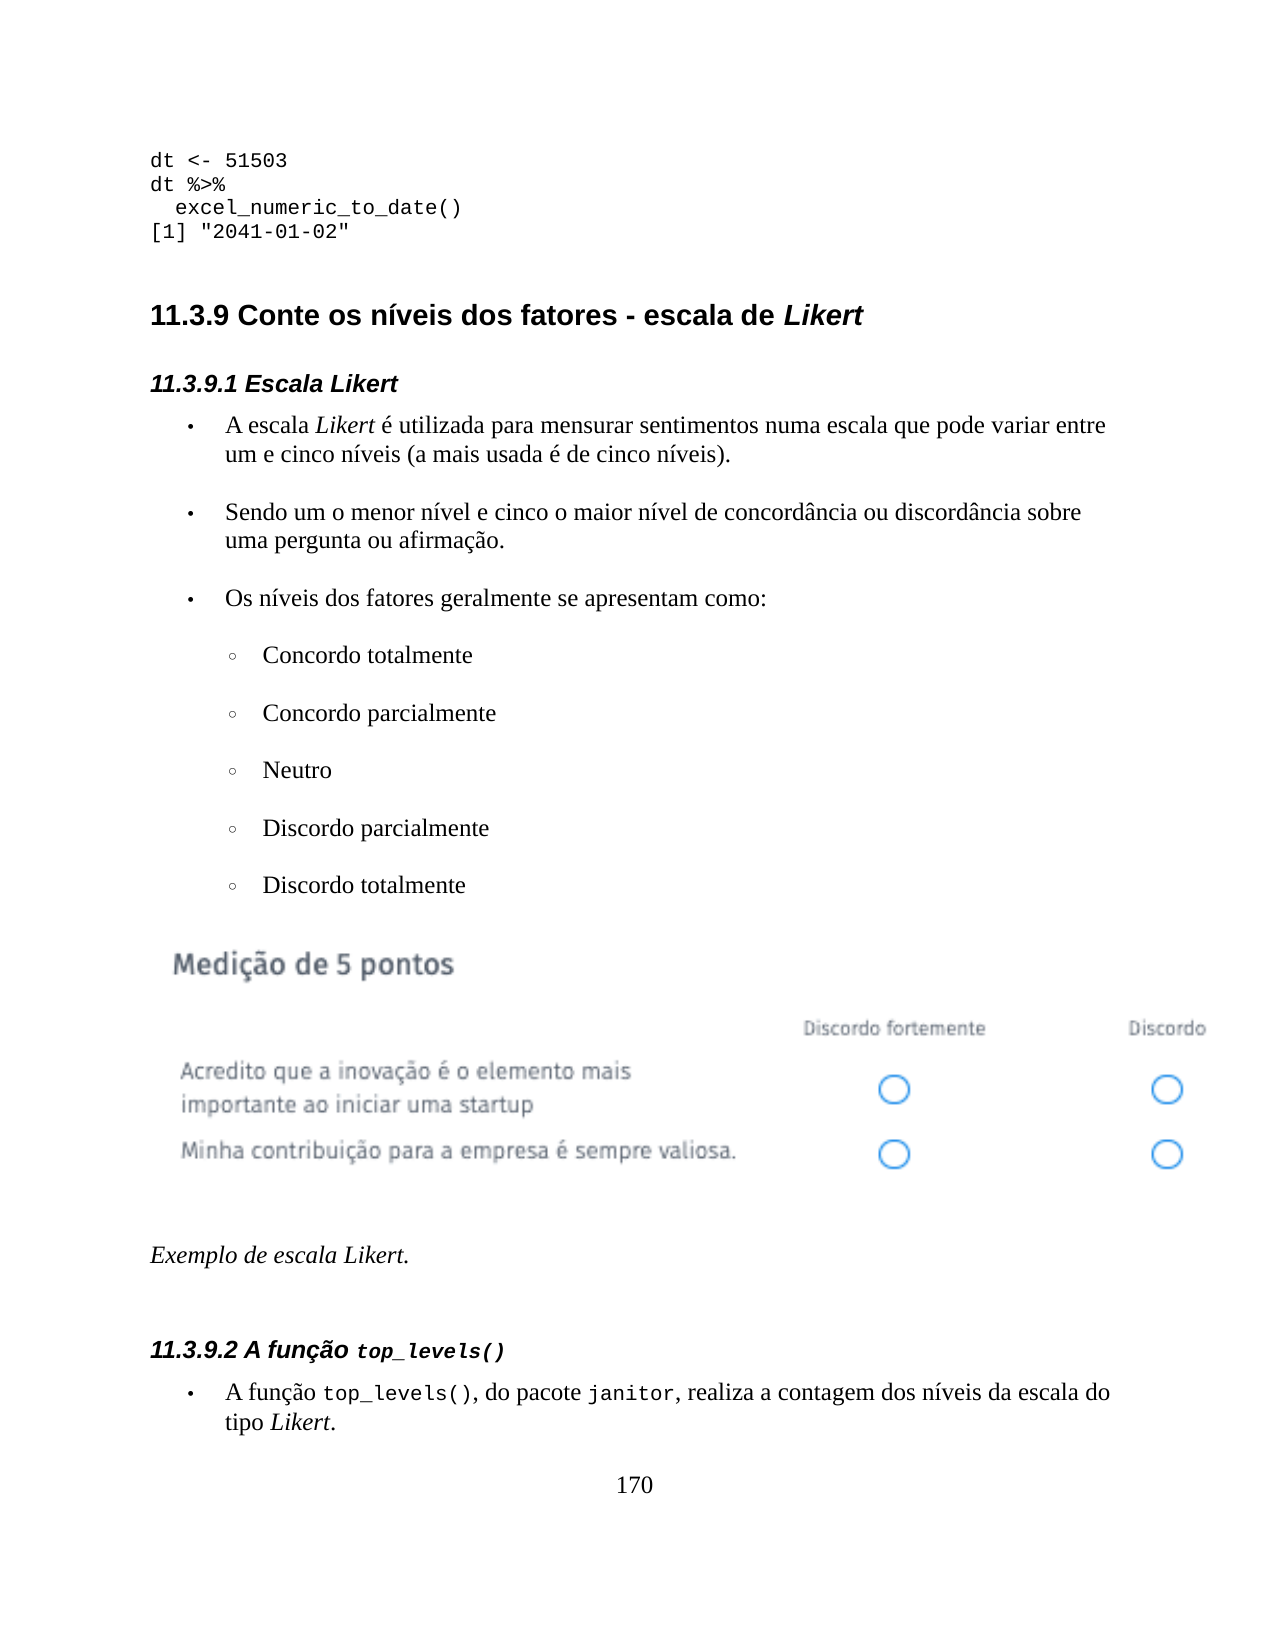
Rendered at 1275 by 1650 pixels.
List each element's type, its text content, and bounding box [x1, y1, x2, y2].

list Discordo totalmente [225, 870, 1125, 927]
list Os níveis dos fatores geralmente se apresentam como: [187, 583, 1125, 640]
text Exemplo de escala Likert. [150, 1240, 1125, 1269]
list Neutro [225, 755, 1125, 813]
list Sendo um o menor nível e cinco o maior nível de concordância ou discordância sobre uma pergunta ou afirmação. [187, 497, 1125, 583]
subtitle 11.3.9 Conte os níveis dos fatores - escala de Likert [150, 298, 1125, 332]
list Concordo parcialmente [225, 698, 1125, 755]
subtitle 11.3.9.2 A função top_levels() [150, 1335, 1125, 1365]
picture [150, 927, 1275, 1228]
text [1] "2041-01-02" [150, 221, 1125, 244]
text dt %>% [150, 174, 1125, 197]
list Discordo parcialmente [225, 813, 1125, 870]
subtitle 11.3.9.1 Escala Likert [150, 369, 1125, 398]
text dt <- 51503 [150, 150, 1125, 174]
list A função top_levels(), do pacote janitor, realiza a contagem dos níveis da escala do tipo Likert. [187, 1377, 1125, 1436]
text excel_numeric_to_date() [150, 197, 1125, 221]
list Concordo totalmente [225, 640, 1125, 698]
list A escala Likert é utilizada para mensurar sentimentos numa escala que pode variar entre um e cinco níveis (a mais usada é de cinco níveis). [187, 410, 1125, 497]
